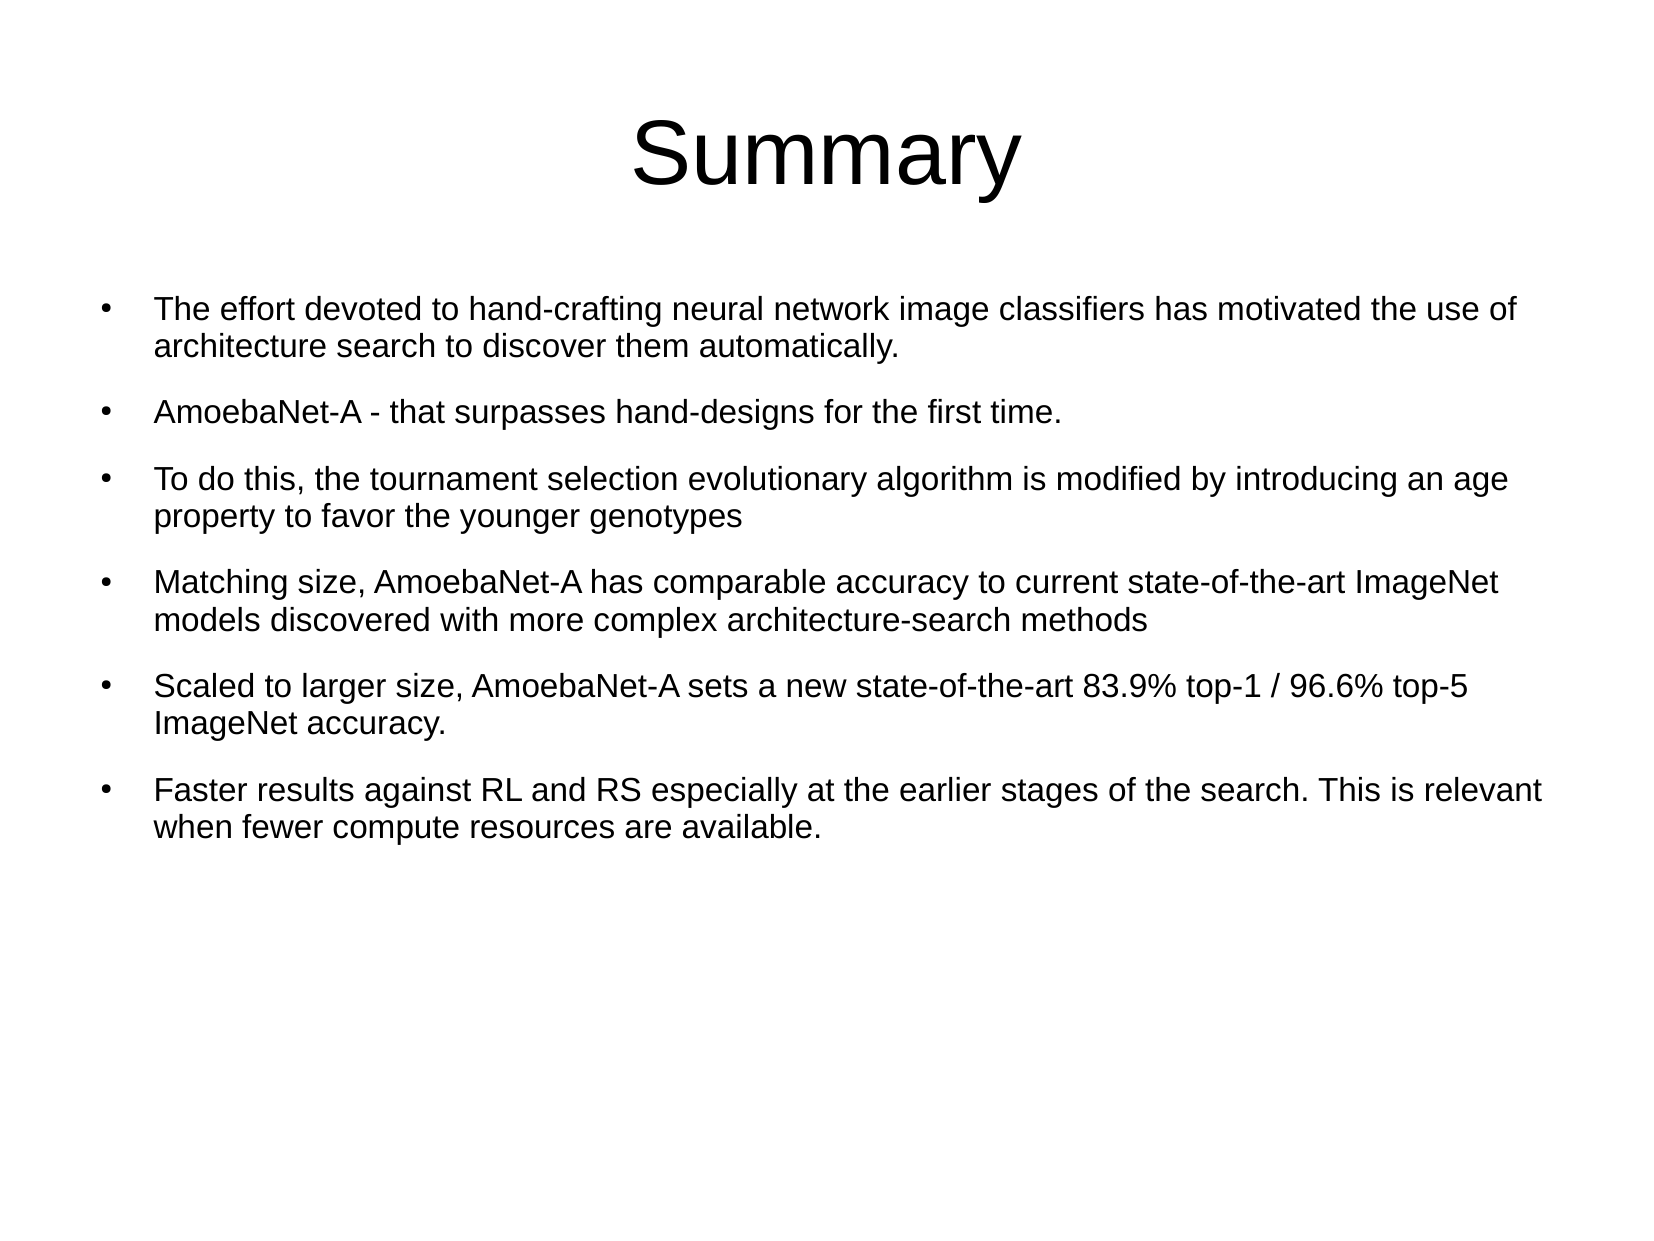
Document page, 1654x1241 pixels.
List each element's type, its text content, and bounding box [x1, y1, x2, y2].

list The effort devoted to hand-crafting neural network image classifiers has motivated the use of architecture search to discover them automatically. AmoebaNet-A - that surpasses hand-designs for the first time. To do this, the tournament selection evolutionary algorithm is modified by introducing an age property to favor the younger genotypes Matching size, AmoebaNet-A has comparable accuracy to current state-of-the-art ImageNet models discovered with more complex architecture-search methods Scaled to larger size, AmoebaNet-A sets a new state-of-the-art 83.9% top-1 / 96.6% top-5 ImageNet accuracy. Faster results against RL and RS especially at the earlier stages of the search. This is relevant when fewer compute resources are available. [82, 290, 1571, 1010]
title Summary [82, 49, 1571, 257]
